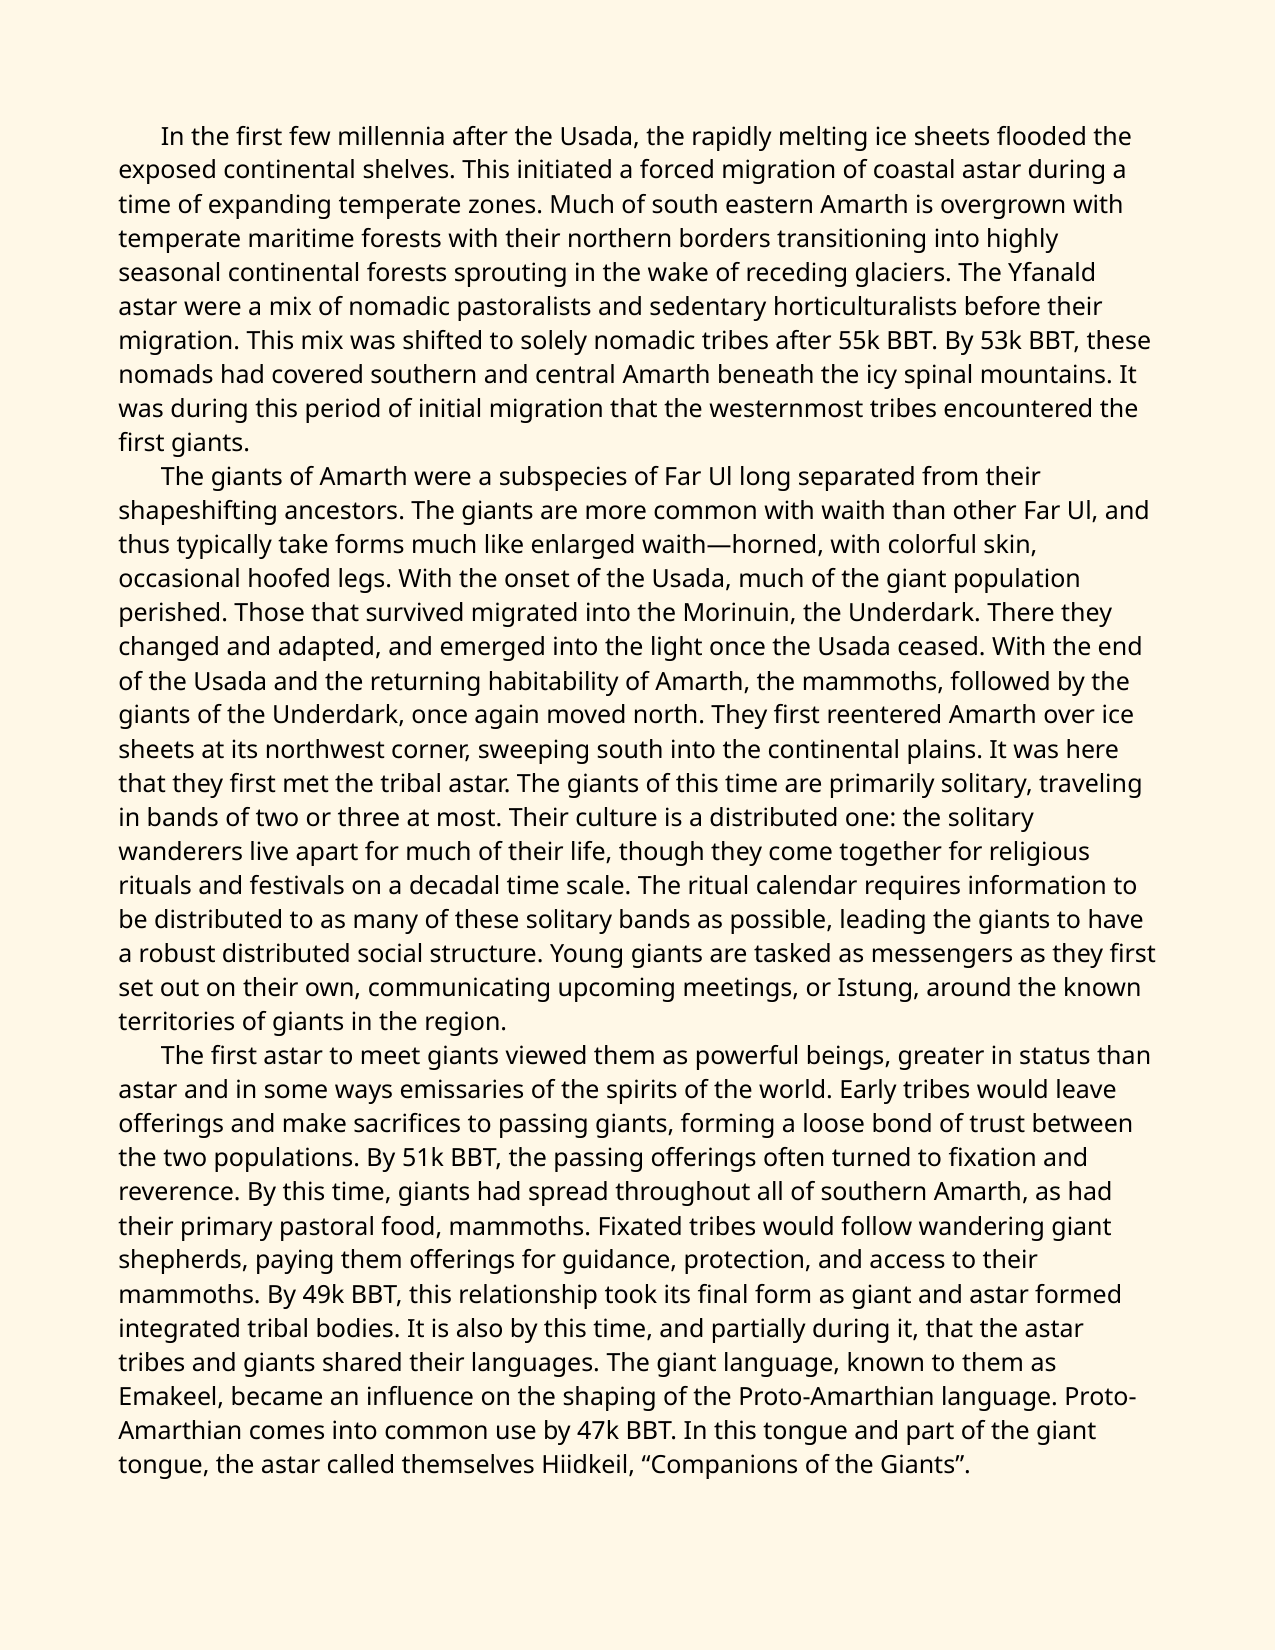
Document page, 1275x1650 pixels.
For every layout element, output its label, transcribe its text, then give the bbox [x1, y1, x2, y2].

text In the first few millennia after the Usada, the rapidly melting ice sheets flooded the exposed continental shelves. This initiated a forced migration of coastal astar during a time of expanding temperate zones. Much of south eastern Amarth is overgrown with temperate maritime forests with their northern borders transitioning into highly seasonal continental forests sprouting in the wake of receding glaciers. The Yfanald astar were a mix of nomadic pastoralists and sedentary horticulturalists before their migration. This mix was shifted to solely nomadic tribes after 55k BBT. By 53k BBT, these nomads had covered southern and central Amarth beneath the icy spinal mountains. It was during this period of initial migration that the westernmost tribes encountered the first giants. [118, 118, 1157, 459]
text The first astar to meet giants viewed them as powerful beings, greater in status than astar and in some ways emissaries of the spirits of the world. Early tribes would leave offerings and make sacrifices to passing giants, forming a loose bond of trust between the two populations. By 51k BBT, the passing offerings often turned to fixation and reverence. By this time, giants had spread throughout all of southern Amarth, as had their primary pastoral food, mammoths. Fixated tribes would follow wandering giant shepherds, paying them offerings for guidance, protection, and access to their mammoths. By 49k BBT, this relationship took its final form as giant and astar formed integrated tribal bodies. It is also by this time, and partially during it, that the astar tribes and giants shared their languages. The giant language, known to them as Emakeel, became an influence on the shaping of the Proto-Amarthian language. Proto-Amarthian comes into common use by 47k BBT. In this tongue and part of the giant tongue, the astar called themselves Hiidkeil, “Companions of the Giants”. [118, 1038, 1157, 1481]
text The giants of Amarth were a subspecies of Far Ul long separated from their shapeshifting ancestors. The giants are more common with waith than other Far Ul, and thus typically take forms much like enlarged waith—horned, with colorful skin, occasional hoofed legs. With the onset of the Usada, much of the giant population perished. Those that survived migrated into the Morinuin, the Underdark. There they changed and adapted, and emerged into the light once the Usada ceased. With the end of the Usada and the returning habitability of Amarth, the mammoths, followed by the giants of the Underdark, once again moved north. They first reentered Amarth over ice sheets at its northwest corner, sweeping south into the continental plains. It was here that they first met the tribal astar. The giants of this time are primarily solitary, traveling in bands of two or three at most. Their culture is a distributed one: the solitary wanderers live apart for much of their life, though they come together for religious rituals and festivals on a decadal time scale. The ritual calendar requires information to be distributed to as many of these solitary bands as possible, leading the giants to have a robust distributed social structure. Young giants are tasked as messengers as they first set out on their own, communicating upcoming meetings, or Istung, around the known territories of giants in the region. [118, 459, 1157, 1038]
